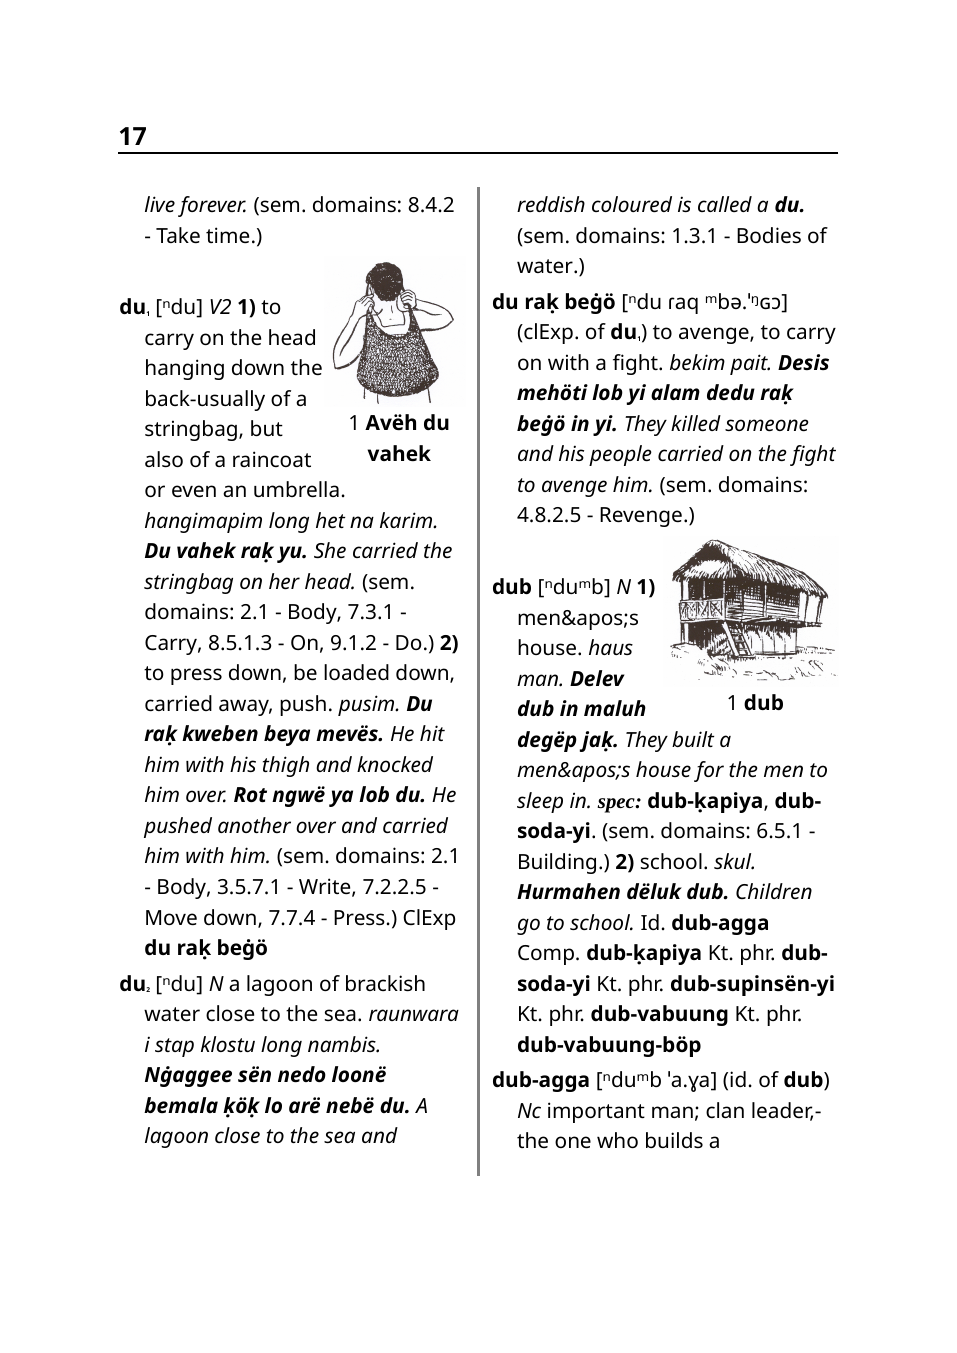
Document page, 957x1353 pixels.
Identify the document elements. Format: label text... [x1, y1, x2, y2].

text 1 Avëh du vahek [333, 407, 465, 472]
text 1 dub [673, 687, 837, 721]
text reddish coloured is called a du. (sem. domains: 1.3.1 - Bodies of water.) [492, 188, 838, 284]
text live forever. (sem. domains: 8.4.2 - Take time.) [119, 188, 466, 254]
text dub-agga [ⁿduᵐb ˈa.ɣa] (id. of dub) Nc important man; clan leader,-the one who builds a [492, 1062, 838, 1159]
picture [323, 256, 466, 407]
text du1 [ⁿdu] V2 1) to carry on the head hanging down the back-usually of a stringbag, but also of a raincoat or even an umbrella. hangimapim long het na karim. Du vahek raḳ yu. She carried the stringbag on her head. (sem. domains: 2.1 - Body, 7.3.1 - Carry, 8.5.1.3 - On, 9.1.2 - Do.) 2) to press down, be loaded down, carried away, push. pusim. Du raḳ kweben beya mevës. He hit him with his thigh and knocked him over. Rot ngwë ya lob du. He pushed another over and carried him with him. (sem. domains: 2.1 - Body, 3.5.7.1 - Write, 7.2.2.5 - Move down, 7.7.4 - Press.) ClExp du raḳ beġö [119, 289, 466, 966]
picture [663, 536, 839, 687]
text dub [ⁿduᵐb] N 1) men&apos;s house. haus man. Delev dub in maluh degëp jaḳ. They built a men&apos;s house for the men to sleep in. spec: dub-ḳapiya, dub-soda-yi. (sem. domains: 6.5.1 - Building.) 2) school. skul. Hurmahen dëluk dub. Children go to school. Id. dub-agga Comp. dub-ḳapiya Kt. phr. dub-soda-yi Kt. phr. dub-supinsën-yi Kt. phr. dub-vabuung Kt. phr. dub-vabuung-böp [492, 569, 838, 1062]
text du raḳ beġö [ⁿdu ɾaq ᵐbə.ˈᵑɢɔ] (clExp. of du1) to avenge, to carry on with a fight. bekim pait. Desis mehöti lob yi alam dedu raḳ beġö in yi. They killed someone and his people carried on the fight to avenge him. (sem. domains: 4.8.2.5 - Revenge.) [492, 284, 838, 534]
text du2 [ⁿdu] N a lagoon of brackish water close to the sea. raunwara i stap klostu long nambis. Nġaggee sën nedo loonë bemala ḳöḳ lo arë nebë du. A lagoon close to the sea and [119, 966, 466, 1154]
